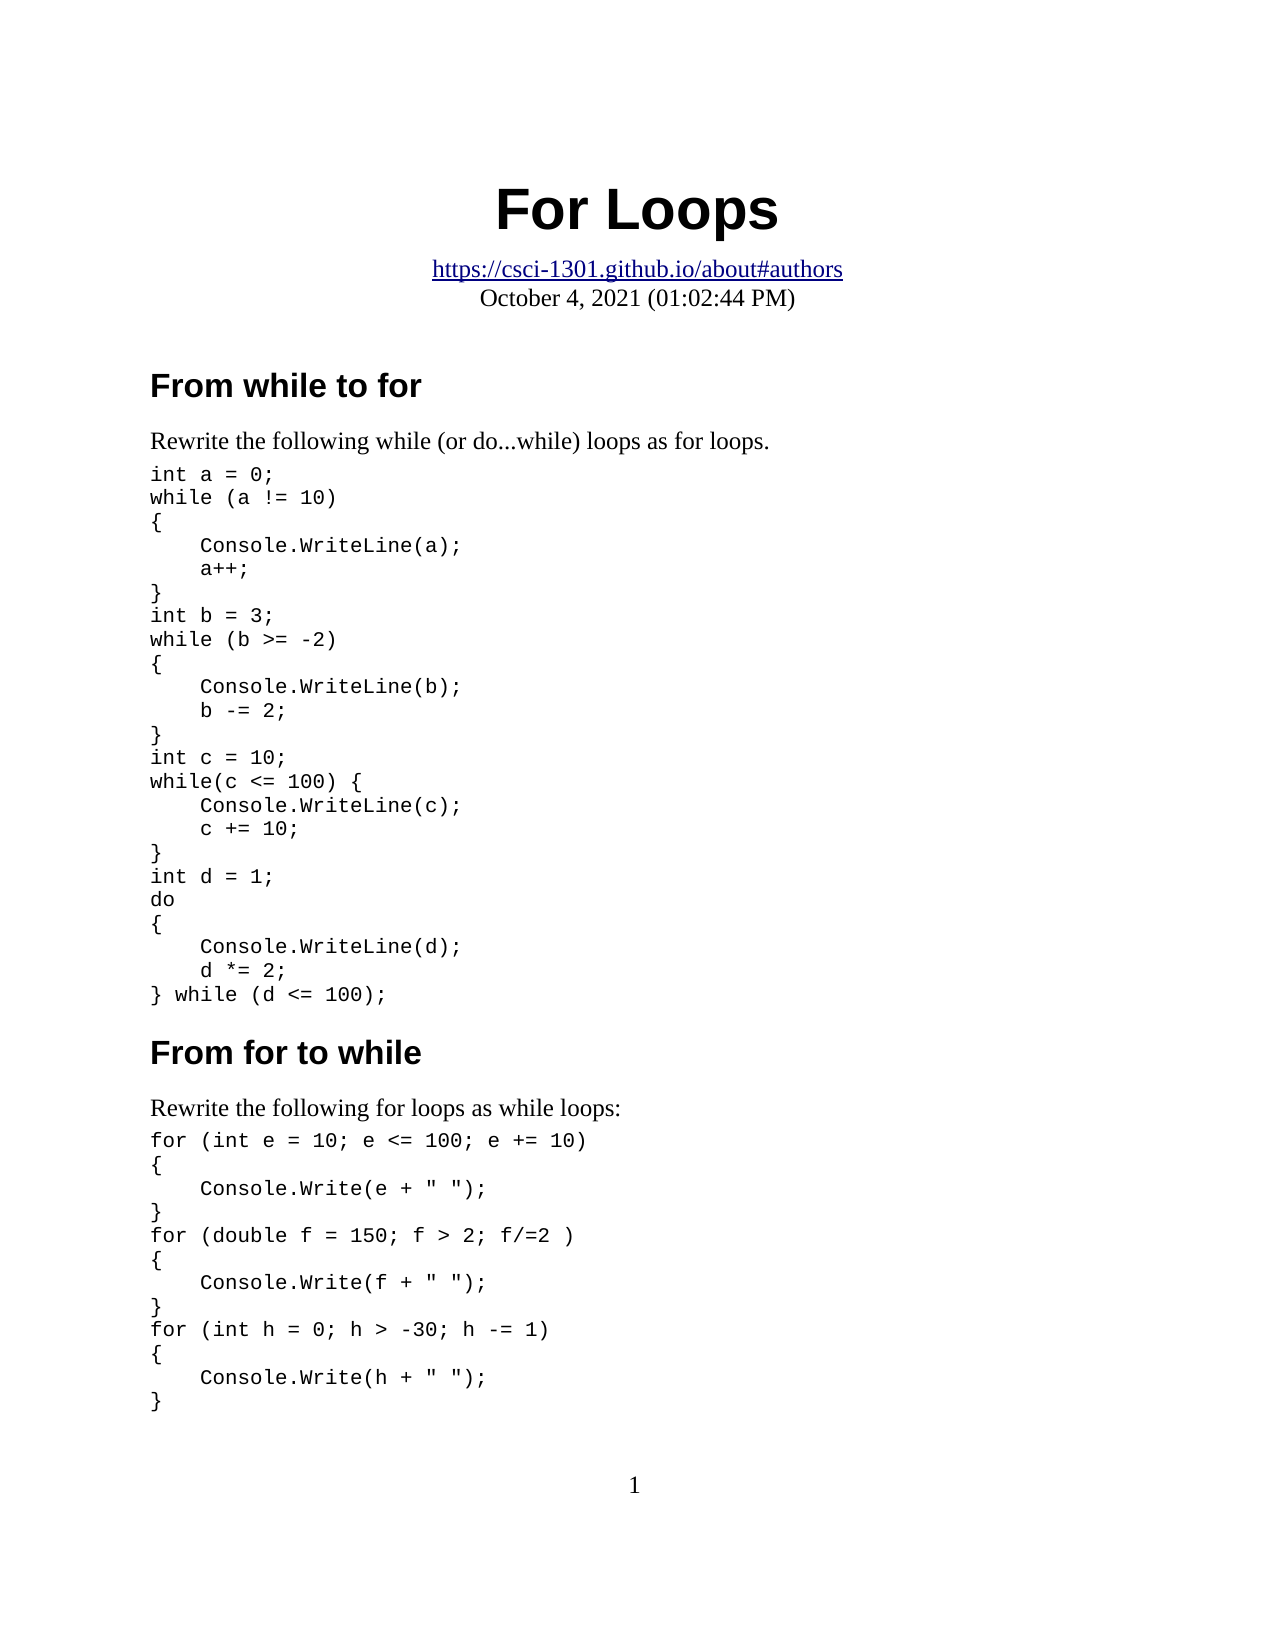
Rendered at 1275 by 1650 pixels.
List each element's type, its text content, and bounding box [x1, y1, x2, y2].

text d *= 2; [150, 960, 1125, 984]
subtitle From for to while [150, 1032, 1125, 1071]
text c += 10; [150, 818, 1125, 842]
text a++; [150, 558, 1125, 582]
text { [150, 913, 1125, 937]
title For Loops [150, 175, 1125, 242]
text do [150, 889, 1125, 913]
text Rewrite the following for loops as while loops: [150, 1093, 1125, 1121]
text } [150, 1296, 1125, 1319]
text October 4, 2021 (01:02:44 PM) [150, 283, 1125, 312]
text int b = 3; [150, 606, 1125, 629]
text Rewrite the following while (or do...while) loops as for loops. [150, 426, 1125, 455]
subtitle From while to for [150, 366, 1125, 404]
text Console.Write(e + " "); [150, 1178, 1125, 1201]
text int d = 1; [150, 866, 1125, 889]
text while(c <= 100) { [150, 771, 1125, 795]
text Console.Write(f + " "); [150, 1272, 1125, 1296]
text } [150, 724, 1125, 747]
text { [150, 1154, 1125, 1178]
text } [150, 582, 1125, 606]
text Console.WriteLine(b); [150, 676, 1125, 700]
text } while (d <= 100); [150, 984, 1125, 1007]
text b -= 2; [150, 700, 1125, 724]
text for (int h = 0; h > -30; h -= 1) [150, 1319, 1125, 1343]
text { [150, 511, 1125, 534]
text Console.WriteLine(a); [150, 534, 1125, 558]
text int a = 0; [150, 464, 1125, 487]
text while (a != 10) [150, 487, 1125, 511]
text while (b >= -2) [150, 629, 1125, 653]
text https://csci-1301.github.io/about#authors [150, 254, 1125, 283]
text } [150, 1201, 1125, 1225]
text for (int e = 10; e <= 100; e += 10) [150, 1130, 1125, 1154]
text int c = 10; [150, 747, 1125, 771]
text { [150, 653, 1125, 676]
text Console.WriteLine(d); [150, 937, 1125, 960]
text { [150, 1343, 1125, 1367]
text } [150, 1390, 1125, 1414]
text { [150, 1248, 1125, 1272]
text Console.Write(h + " "); [150, 1367, 1125, 1390]
text } [150, 842, 1125, 866]
text for (double f = 150; f > 2; f/=2 ) [150, 1225, 1125, 1248]
text Console.WriteLine(c); [150, 795, 1125, 818]
